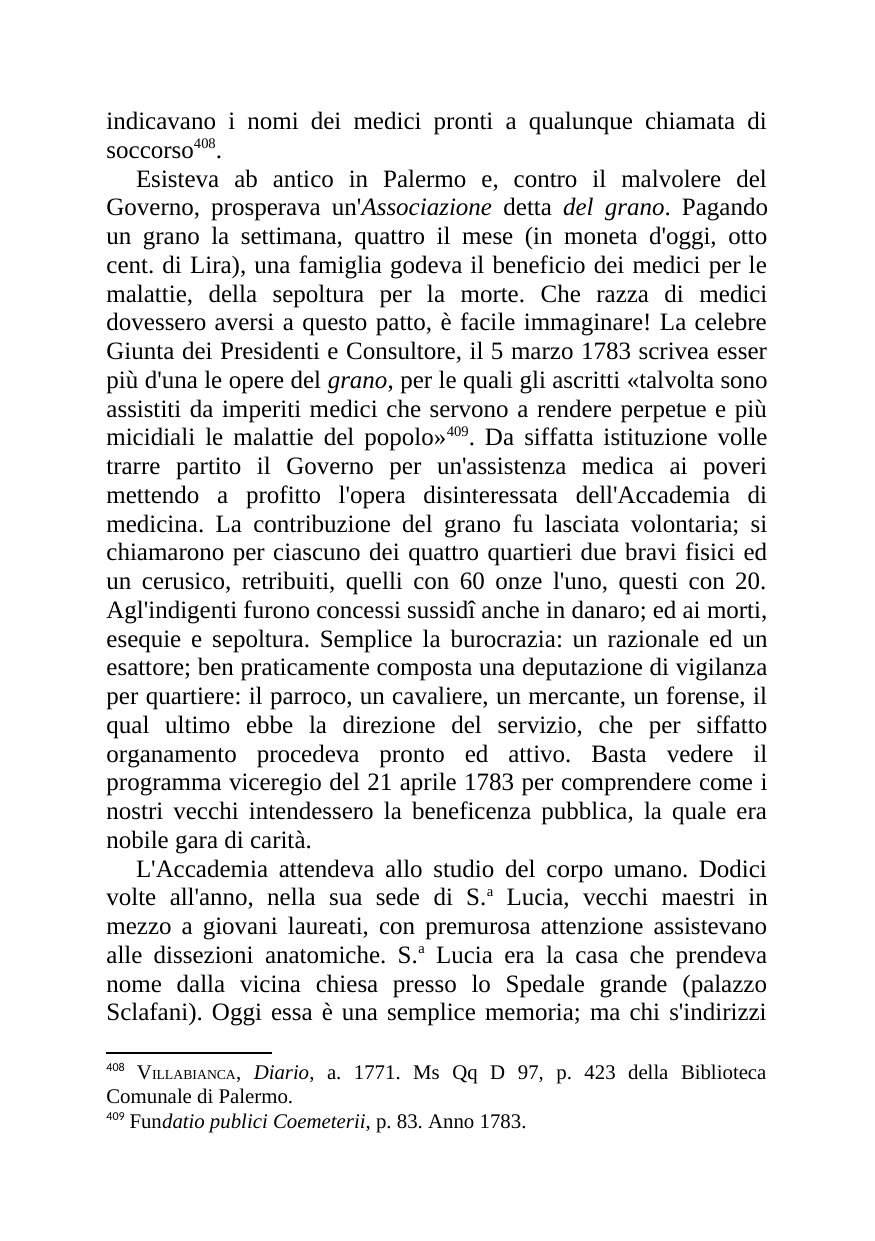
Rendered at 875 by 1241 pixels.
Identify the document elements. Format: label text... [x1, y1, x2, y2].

text L'Accademia attendeva allo studio del corpo umano. Dodici volte all'anno, nella sua sede di S.a Lucia, vecchi maestri in mezzo a giovani laureati, con premurosa attenzione assistevano alle dissezioni anatomiche. S.a Lucia era la casa che prendeva nome dalla vicina chiesa presso lo Spedale grande (palazzo Sclafani). Oggi essa è una semplice memoria; ma chi s'indirizzi [106, 854, 768, 1026]
text Villabianca, Diario, a. 1771. Ms Qq D 97, p. 423 della Biblioteca Comunale di Palermo. [106, 1059, 768, 1108]
text Fundatio publici Coemeterii, p. 83. Anno 1783. [106, 1108, 768, 1134]
text indicavano i nomi dei medici pronti a qualunque chiamata di soccorso. [106, 106, 768, 164]
text Esisteva ab antico in Palermo e, contro il malvolere del Governo, prosperava un'Associazione detta del grano. Pagando un grano la settimana, quattro il mese (in moneta d'oggi, otto cent. di Lira), una famiglia godeva il beneficio dei medici per le malattie, della sepoltura per la morte. Che razza di medici dovessero aversi a questo patto, è facile immaginare! La celebre Giunta dei Presidenti e Consultore, il 5 marzo 1783 scrivea esser più d'una le opere del grano, per le quali gli ascritti «talvolta sono assistiti da imperiti medici che servono a rendere perpetue e più micidiali le malattie del popolo». Da siffatta istituzione volle trarre partito il Governo per un'assistenza medica ai poveri mettendo a profitto l'opera disinteressata dell'Accademia di medicina. La contribuzione del grano fu lasciata volontaria; si chiamarono per ciascuno dei quattro quartieri due bravi fisici ed un cerusico, retribuiti, quelli con 60 onze l'uno, questi con 20. Agl'indigenti furono concessi sussidî anche in danaro; ed ai morti, esequie e sepoltura. Semplice la burocrazia: un razionale ed un esattore; ben praticamente composta una deputazione di vigilanza per quartiere: il parroco, un cavaliere, un mercante, un forense, il qual ultimo ebbe la direzione del servizio, che per siffatto organamento procedeva pronto ed attivo. Basta vedere il programma viceregio del 21 aprile 1783 per comprendere come i nostri vecchi intendessero la beneficenza pubblica, la quale era nobile gara di carità. [106, 164, 768, 854]
